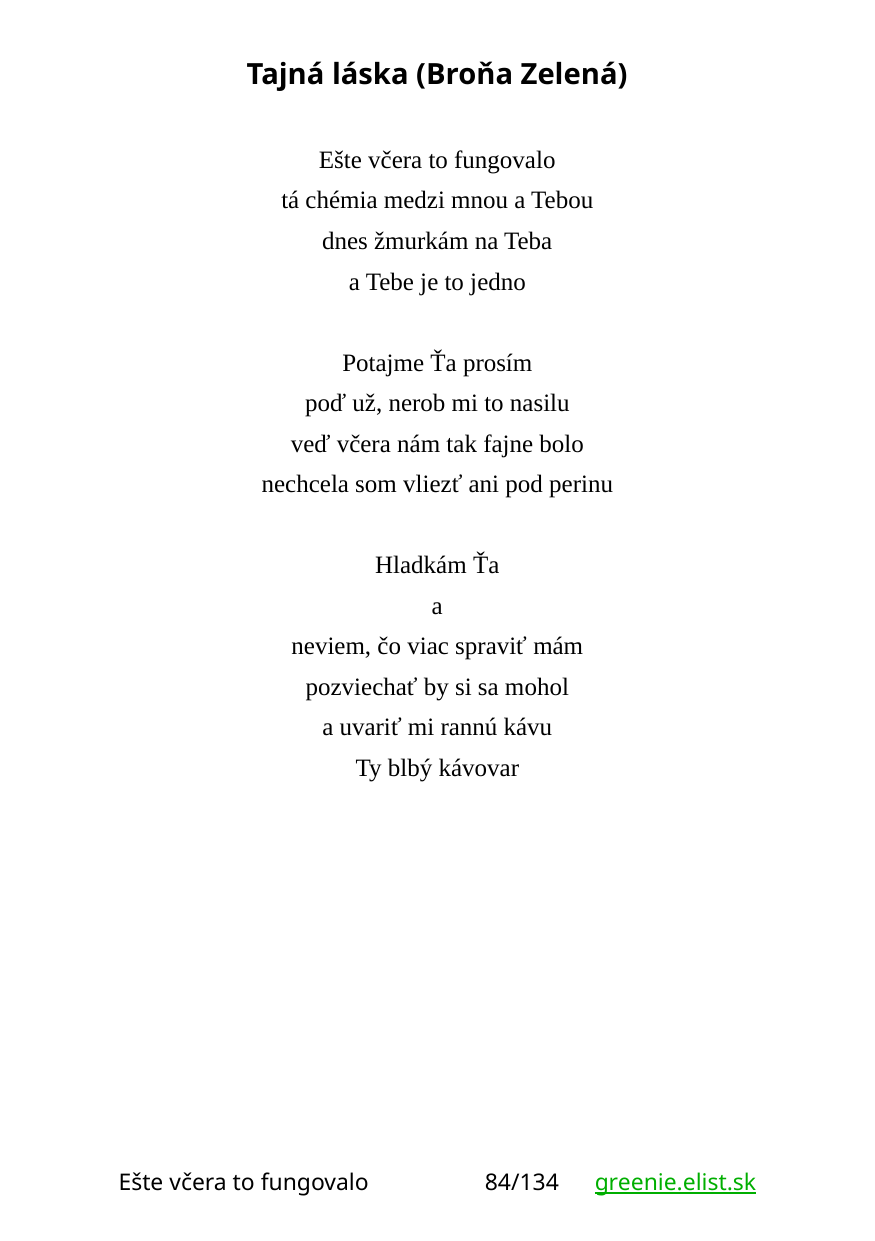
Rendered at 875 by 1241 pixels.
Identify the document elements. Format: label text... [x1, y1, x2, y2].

text tá chémia medzi mnou a Tebou [41, 186, 833, 214]
text dnes žmurkám na Teba [41, 226, 833, 255]
text poď už, nerob mi to nasilu [41, 388, 833, 417]
text a uvariť mi rannú kávu [41, 712, 833, 741]
text Potajme Ťa prosím [41, 348, 833, 376]
subtitle Tajná láska (Broňa Zelená) [41, 53, 833, 93]
text Ty blbý kávovar [41, 753, 833, 782]
text pozviechať by si sa mohol [41, 672, 833, 701]
text veď včera nám tak fajne bolo [41, 429, 833, 457]
text Hladkám Ťa [41, 550, 833, 579]
text Ešte včera to fungovalo [41, 145, 833, 174]
text nechcela som vliezť ani pod perinu [41, 469, 833, 498]
text a [41, 591, 833, 619]
text neviem, čo viac spraviť mám [41, 631, 833, 660]
text a Tebe je to jedno [41, 267, 833, 295]
